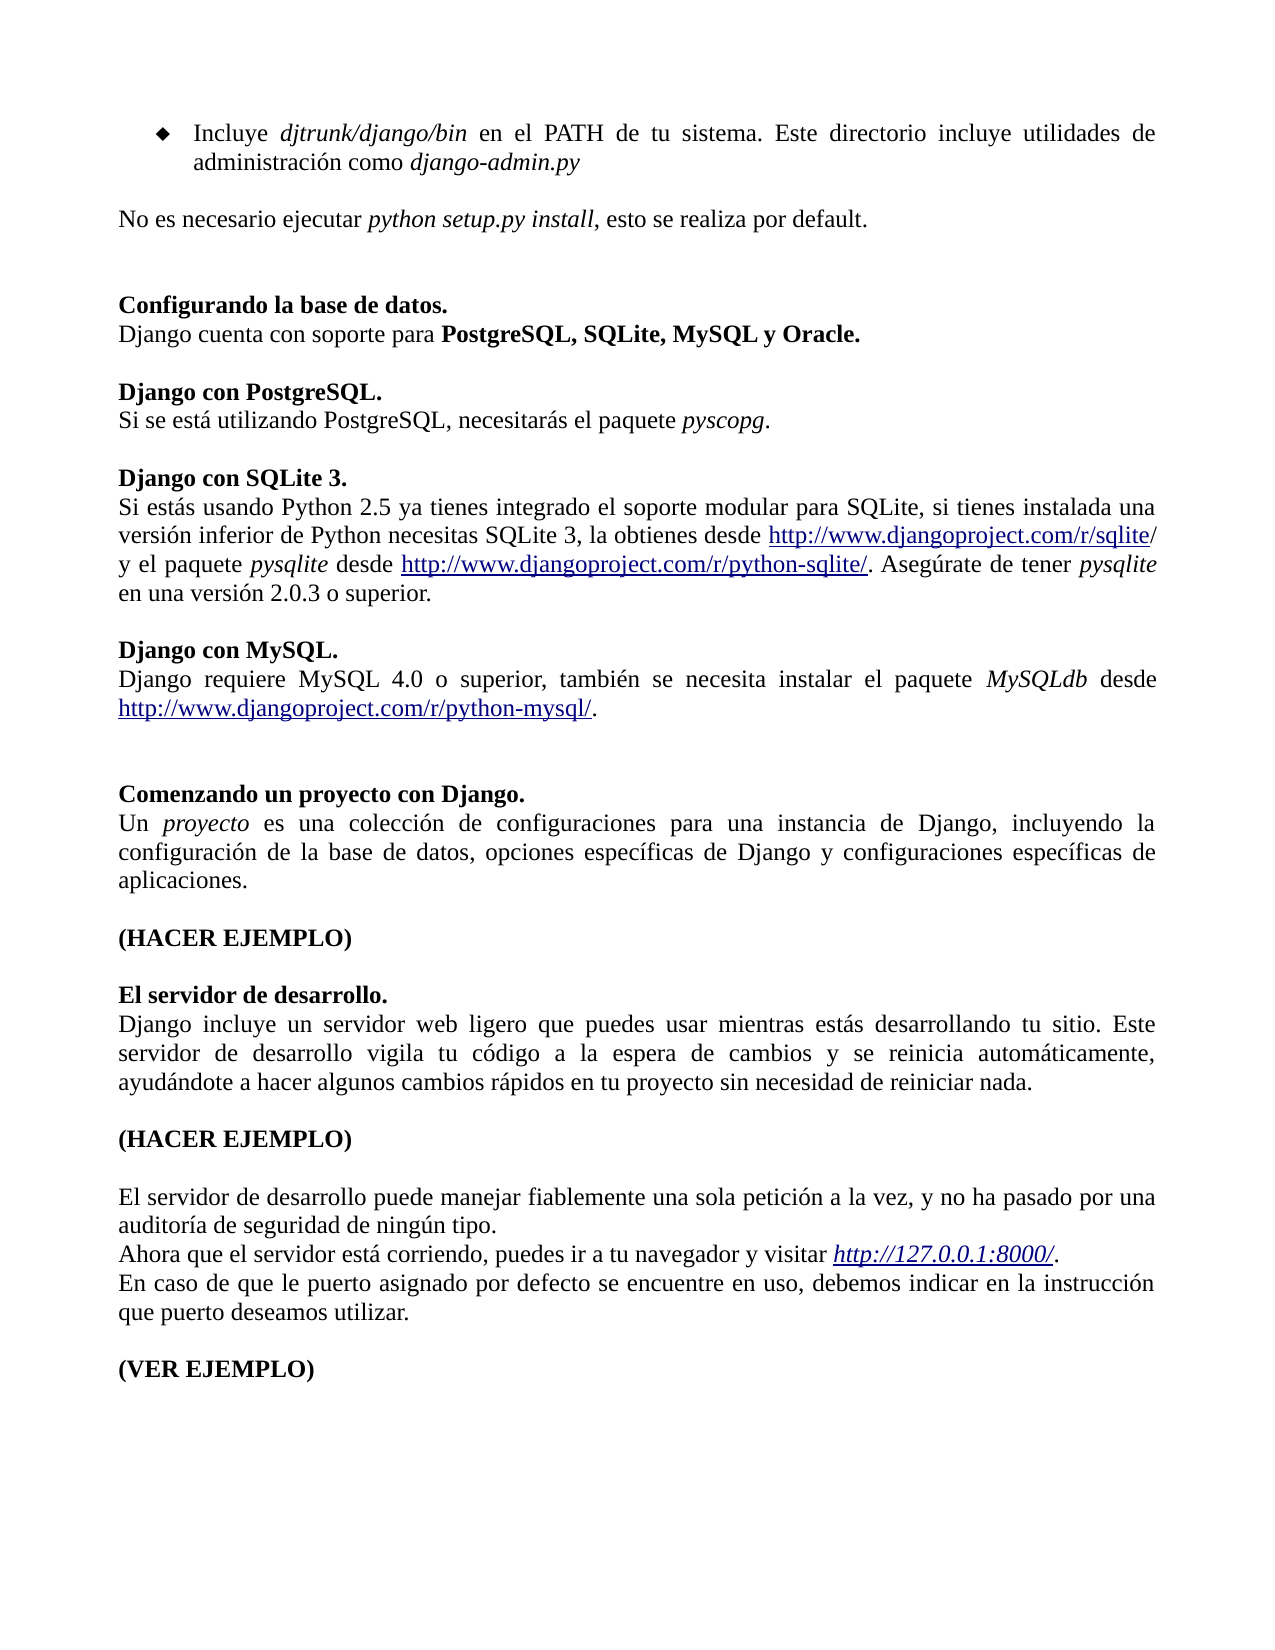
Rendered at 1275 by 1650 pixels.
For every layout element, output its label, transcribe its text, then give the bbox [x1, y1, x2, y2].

text Un proyecto es una colección de configuraciones para una instancia de Django, incluyendo la configuración de la base de datos, opciones específicas de Django y configuraciones específicas de aplicaciones. [118, 808, 1157, 894]
text (HACER EJEMPLO) [118, 1124, 1157, 1153]
text El servidor de desarrollo puede manejar fiablemente una sola petición a la vez, y no ha pasado por una auditoría de seguridad de ningún tipo. [118, 1182, 1157, 1239]
text (VER EJEMPLO) [118, 1354, 1157, 1383]
text Django incluye un servidor web ligero que puedes usar mientras estás desarrollando tu sitio. Este servidor de desarrollo vigila tu código a la espera de cambios y se reinicia automáticamente, ayudándote a hacer algunos cambios rápidos en tu proyecto sin necesidad de reiniciar nada. [118, 1009, 1157, 1096]
text Django requiere MySQL 4.0 o superior, también se necesita instalar el paquete MySQLdb desde http://www.djangoproject.com/r/python-mysql/. [118, 664, 1157, 722]
text No es necesario ejecutar python setup.py install, esto se realiza por default. [118, 204, 1157, 233]
text (HACER EJEMPLO) [118, 923, 1157, 952]
text El servidor de desarrollo. [118, 981, 1157, 1009]
text Configurando la base de datos. [118, 291, 1157, 319]
text Ahora que el servidor está corriendo, puedes ir a tu navegador y visitar http://127.0.0.1:8000/. [118, 1239, 1157, 1268]
text Comenzando un proyecto con Django. [118, 779, 1157, 808]
text Django con SQLite 3. [118, 463, 1157, 492]
text Si se está utilizando PostgreSQL, necesitarás el paquete pyscopg. [118, 406, 1157, 434]
text En caso de que le puerto asignado por defecto se encuentre en uso, debemos indicar en la instrucción que puerto deseamos utilizar. [118, 1268, 1157, 1326]
text Django con PostgreSQL. [118, 377, 1157, 406]
text Si estás usando Python 2.5 ya tienes integrado el soporte modular para SQLite, si tienes instalada una versión inferior de Python necesitas SQLite 3, la obtienes desde http://www.djangoproject.com/r/sqlite/ y el paquete pysqlite desde http://www.djangoproject.com/r/python-sqlite/. Asegúrate de tener pysqlite en una versión 2.0.3 o superior. [118, 492, 1157, 607]
text Django cuenta con soporte para PostgreSQL, SQLite, MySQL y Oracle. [118, 319, 1157, 348]
list Incluye djtrunk/django/bin en el PATH de tu sistema. Este directorio incluye utilidades de administración como django-admin.py [156, 118, 1157, 176]
text Django con MySQL. [118, 636, 1157, 664]
